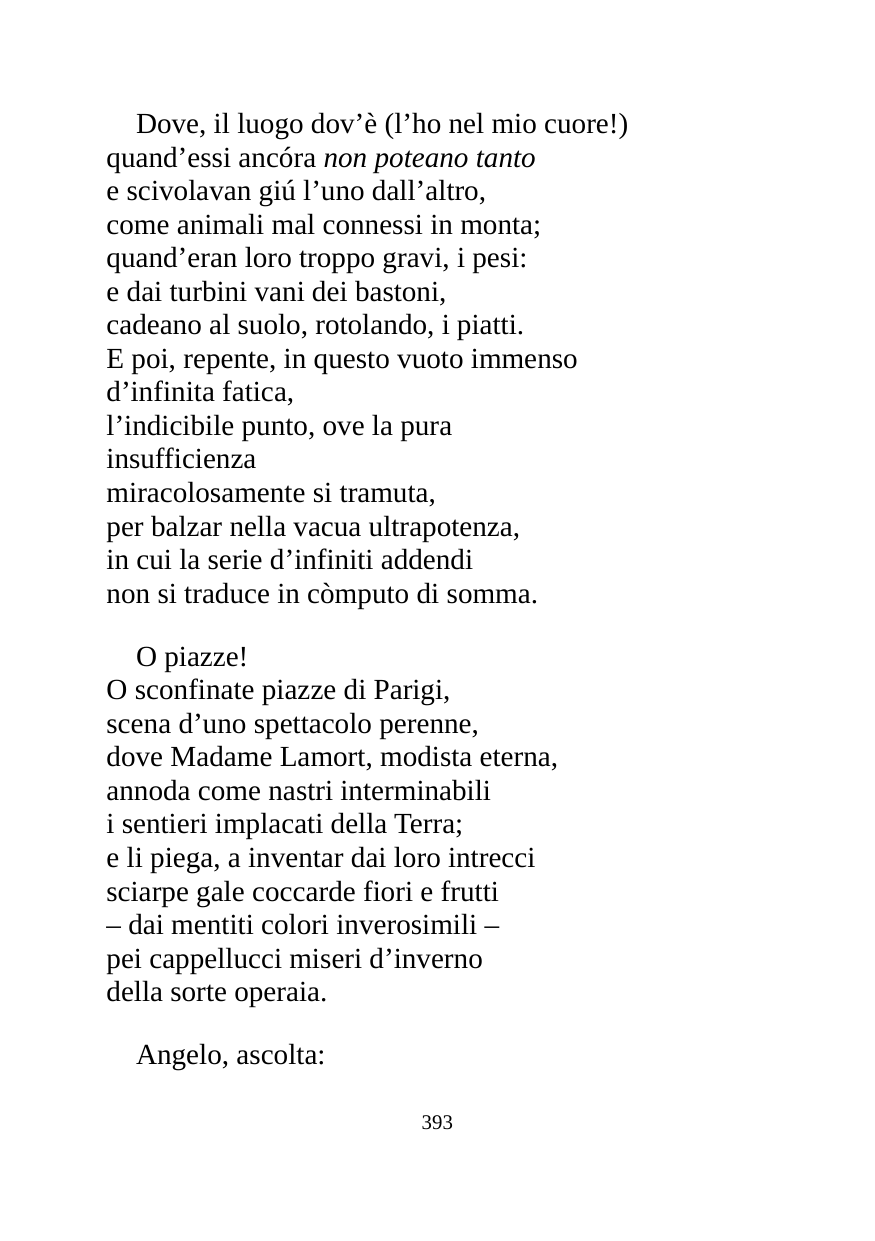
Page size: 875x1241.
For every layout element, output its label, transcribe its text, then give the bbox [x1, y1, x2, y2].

text Dove, il luogo dov’è (l’ho nel mio cuore!) quand’essi ancóra non poteano tanto e scivolavan giú l’uno dall’altro, come animali mal connessi in monta; quand’eran loro troppo gravi, i pesi: e dai turbini vani dei bastoni, cadeano al suolo, rotolando, i piatti. E poi, repente, in questo vuoto immenso d’infinita fatica, l’indicibile punto, ove la pura insufficienza miracolosamente si tramuta, per balzar nella vacua ultrapotenza, in cui la serie d’infiniti addendi non si traduce in còmputo di somma. [106, 106, 768, 609]
text Angelo, ascolta: [106, 1037, 768, 1071]
text O piazze! O sconfinate piazze di Parigi, scena d’uno spettacolo perenne, dove Madame Lamort, modista eterna, annoda come nastri interminabili i sentieri implacati della Terra; e li piega, a inventar dai loro intrecci sciarpe gale coccarde fiori e frutti – dai mentiti colori inverosimili – pei cappellucci miseri d’inverno della sorte operaia. [106, 639, 768, 1008]
